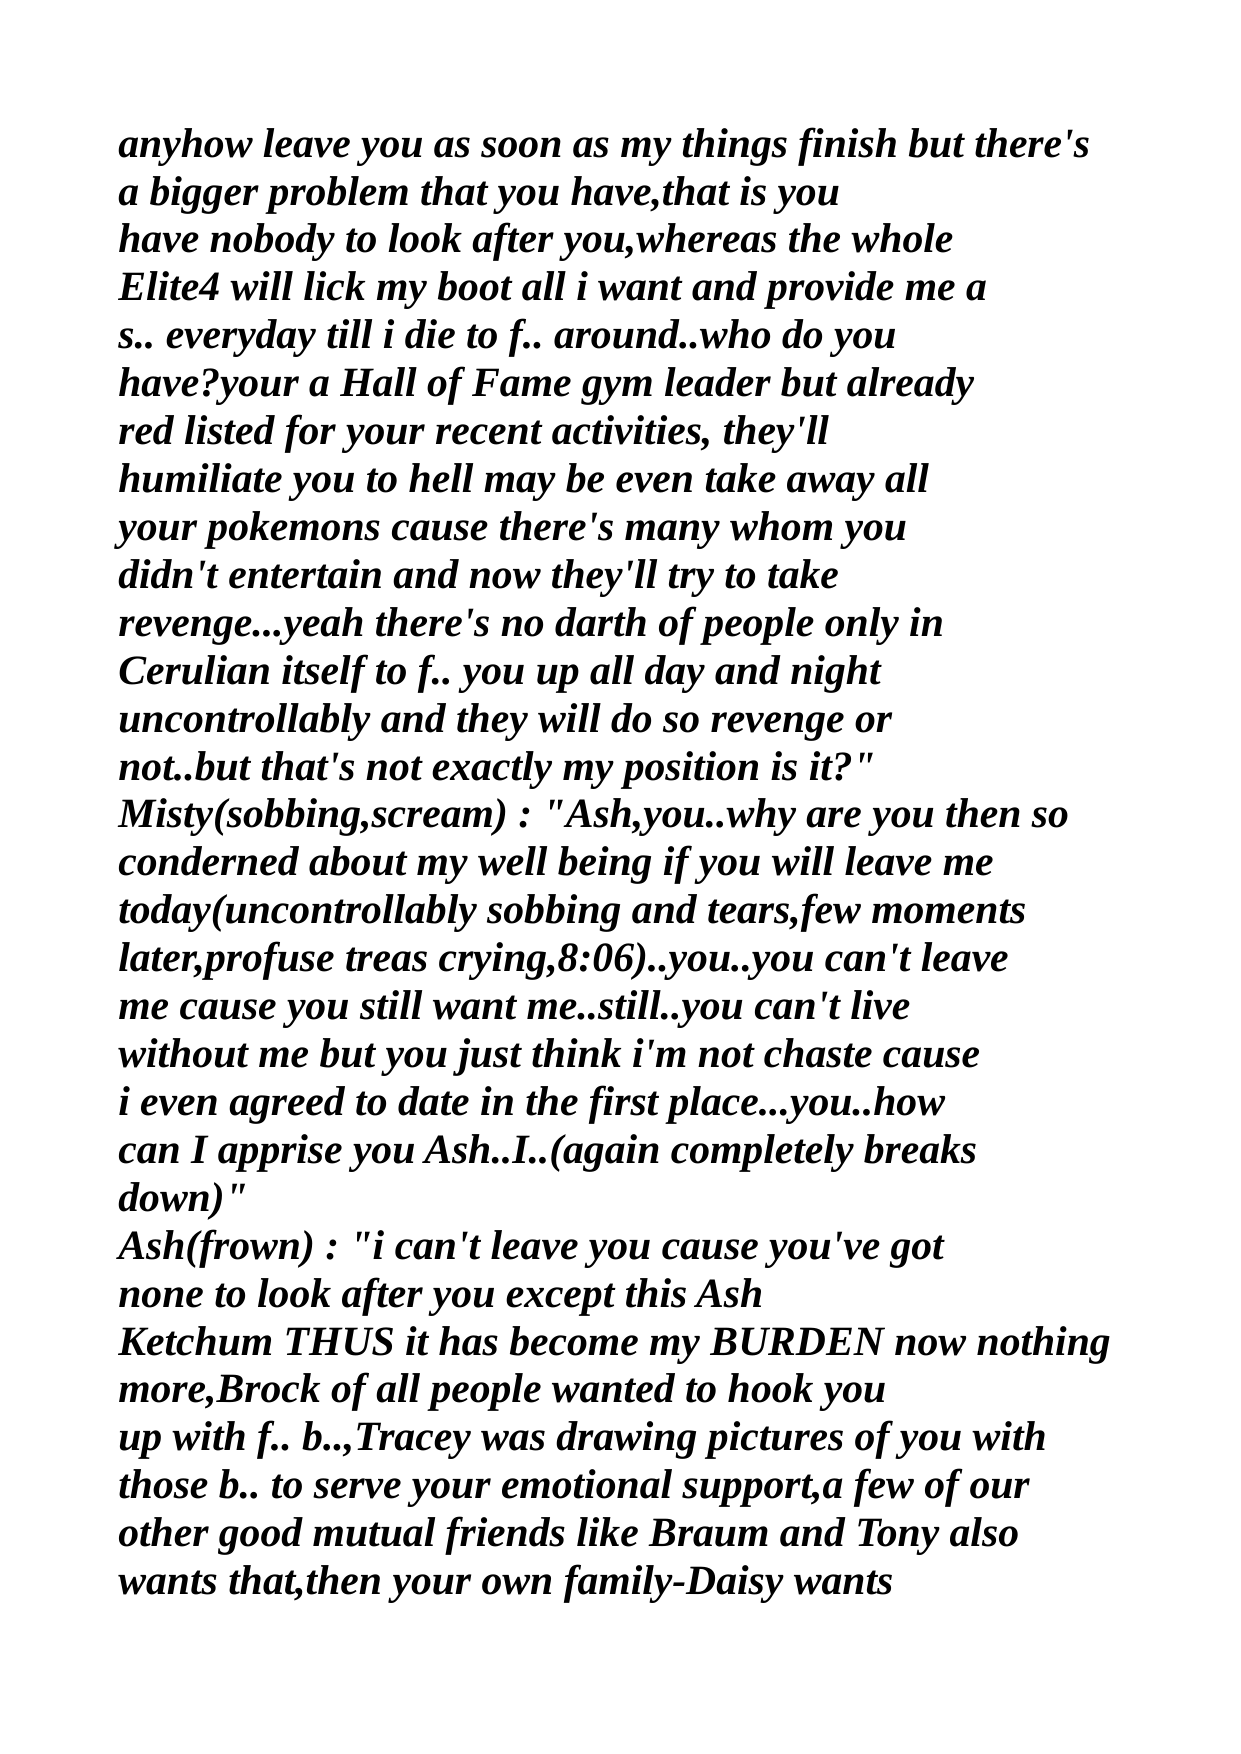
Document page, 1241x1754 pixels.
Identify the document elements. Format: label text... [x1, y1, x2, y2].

text uncontrollably and they will do so revenge or [118, 693, 1122, 741]
text have?your a Hall of Fame gym leader but already [118, 358, 1122, 406]
text red listed for your recent activities, they'll [118, 406, 1122, 453]
text your pokemons cause there's many whom you [118, 501, 1122, 549]
text Elite4 will lick my boot all i want and provide me a [118, 262, 1122, 310]
text Ash(frown) : "i can't leave you cause you've got [118, 1220, 1122, 1268]
text didn't entertain and now they'll try to take [118, 549, 1122, 597]
text not..but that's not exactly my position is it?" [118, 741, 1122, 789]
text down)" [118, 1172, 1122, 1220]
text i even agreed to date in the first place...you..how [118, 1076, 1122, 1124]
text anyhow leave you as soon as my things finish but there's a bigger problem that you have,that is you [118, 118, 1122, 214]
text Cerulian itself to f.. you up all day and night [118, 645, 1122, 693]
text humiliate you to hell may be even take away all [118, 453, 1122, 501]
text revenge...yeah there's no darth of people only in [118, 597, 1122, 645]
text me cause you still want me..still..you can't live [118, 981, 1122, 1028]
text s.. everyday till i die to f.. around..who do you [118, 310, 1122, 358]
text up with f.. b..,Tracey was drawing pictures of you with those b.. to serve your emotional support,a few of our other good mutual friends like Braum and Tony also wants that,then your own family-Daisy wants [118, 1412, 1122, 1603]
text have nobody to look after you,whereas the whole [118, 214, 1122, 262]
text Misty(sobbing,scream) : "Ash,you..why are you then so conderned about my well being if you will leave me today(uncontrollably sobbing and tears,few moments later,profuse treas crying,8:06)..you..you can't leave [118, 789, 1122, 981]
text none to look after you except this Ash [118, 1268, 1122, 1316]
text without me but you just think i'm not chaste cause [118, 1028, 1122, 1076]
text Ketchum THUS it has become my BURDEN now nothing more,Brock of all people wanted to hook you [118, 1316, 1122, 1412]
text can I apprise you Ash..I..(again completely breaks [118, 1124, 1122, 1172]
